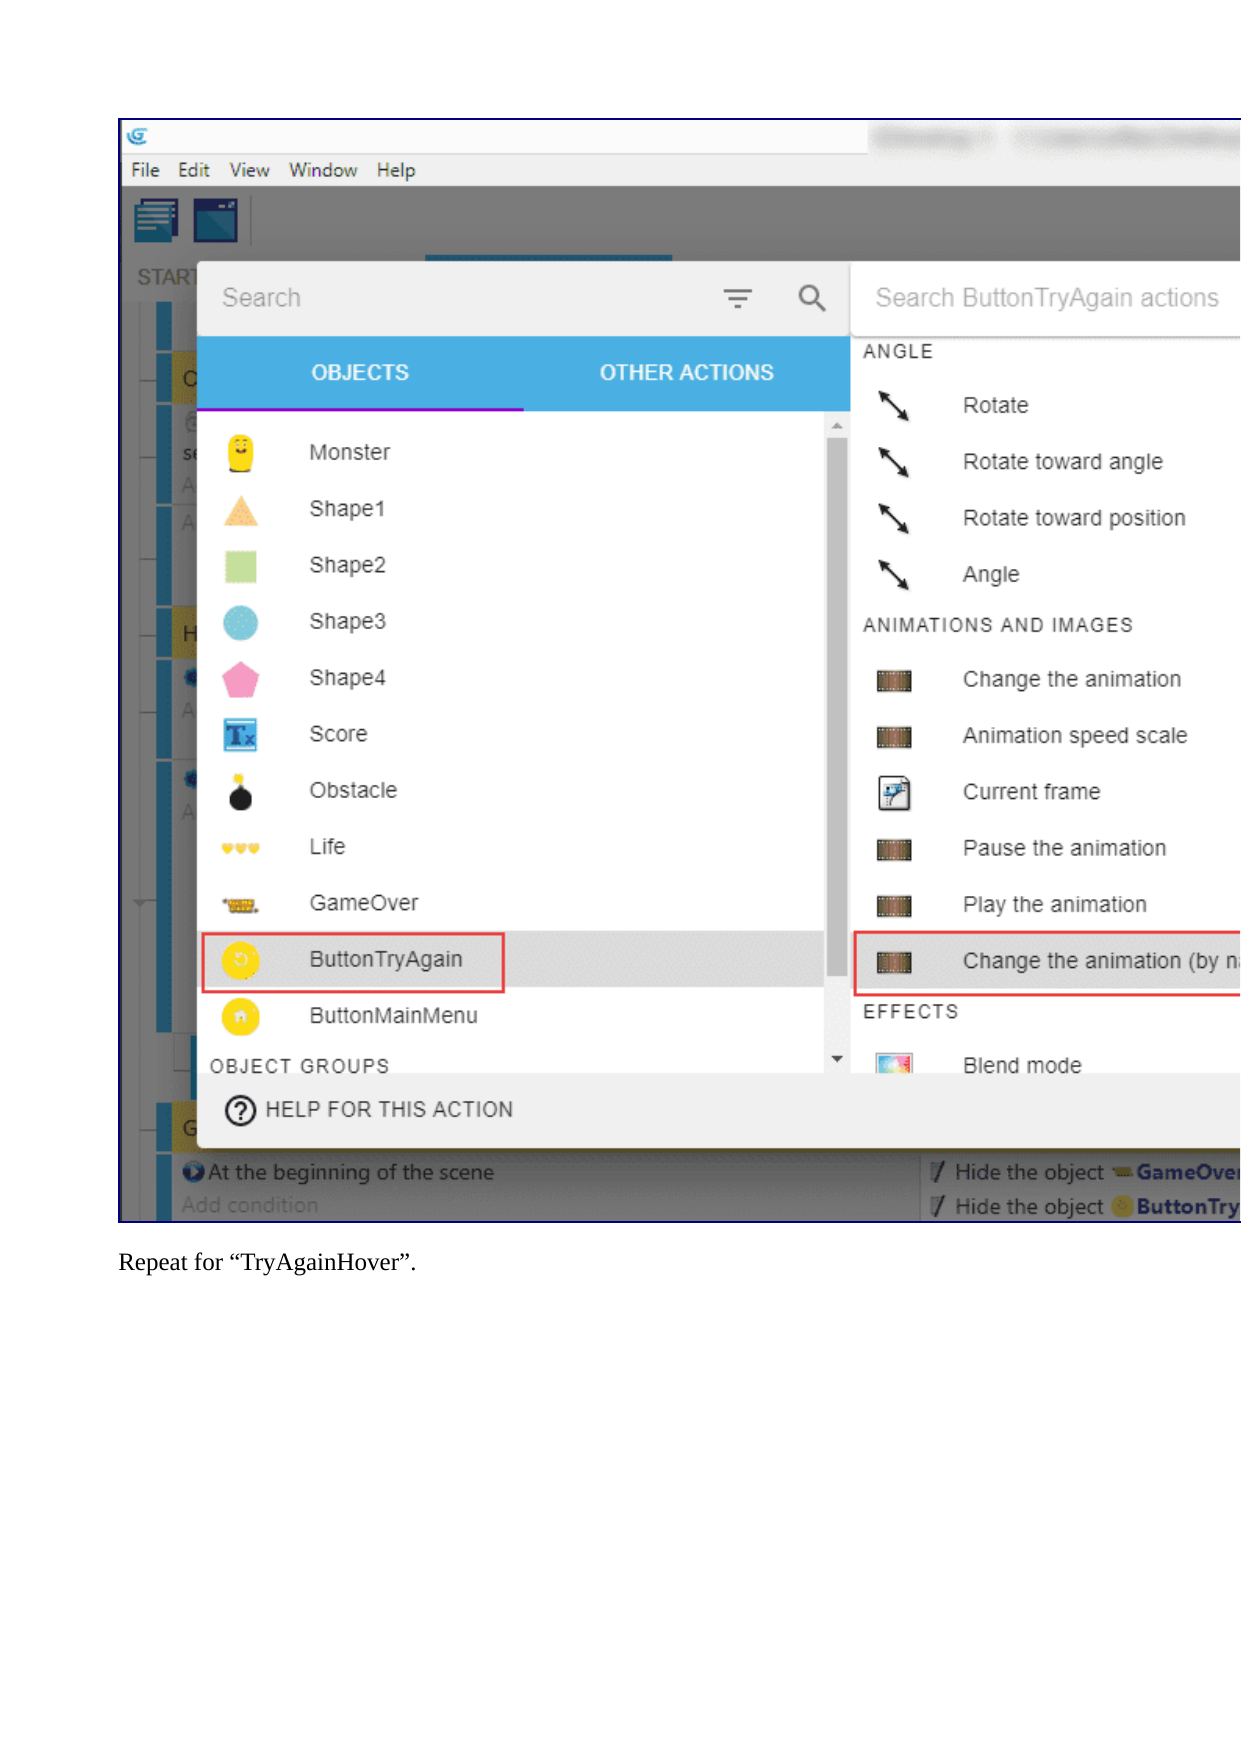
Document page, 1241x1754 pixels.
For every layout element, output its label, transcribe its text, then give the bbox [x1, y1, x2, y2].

picture [120, 120, 1241, 1221]
text Repeat for “TryAgainHover”. [118, 1247, 1122, 1276]
